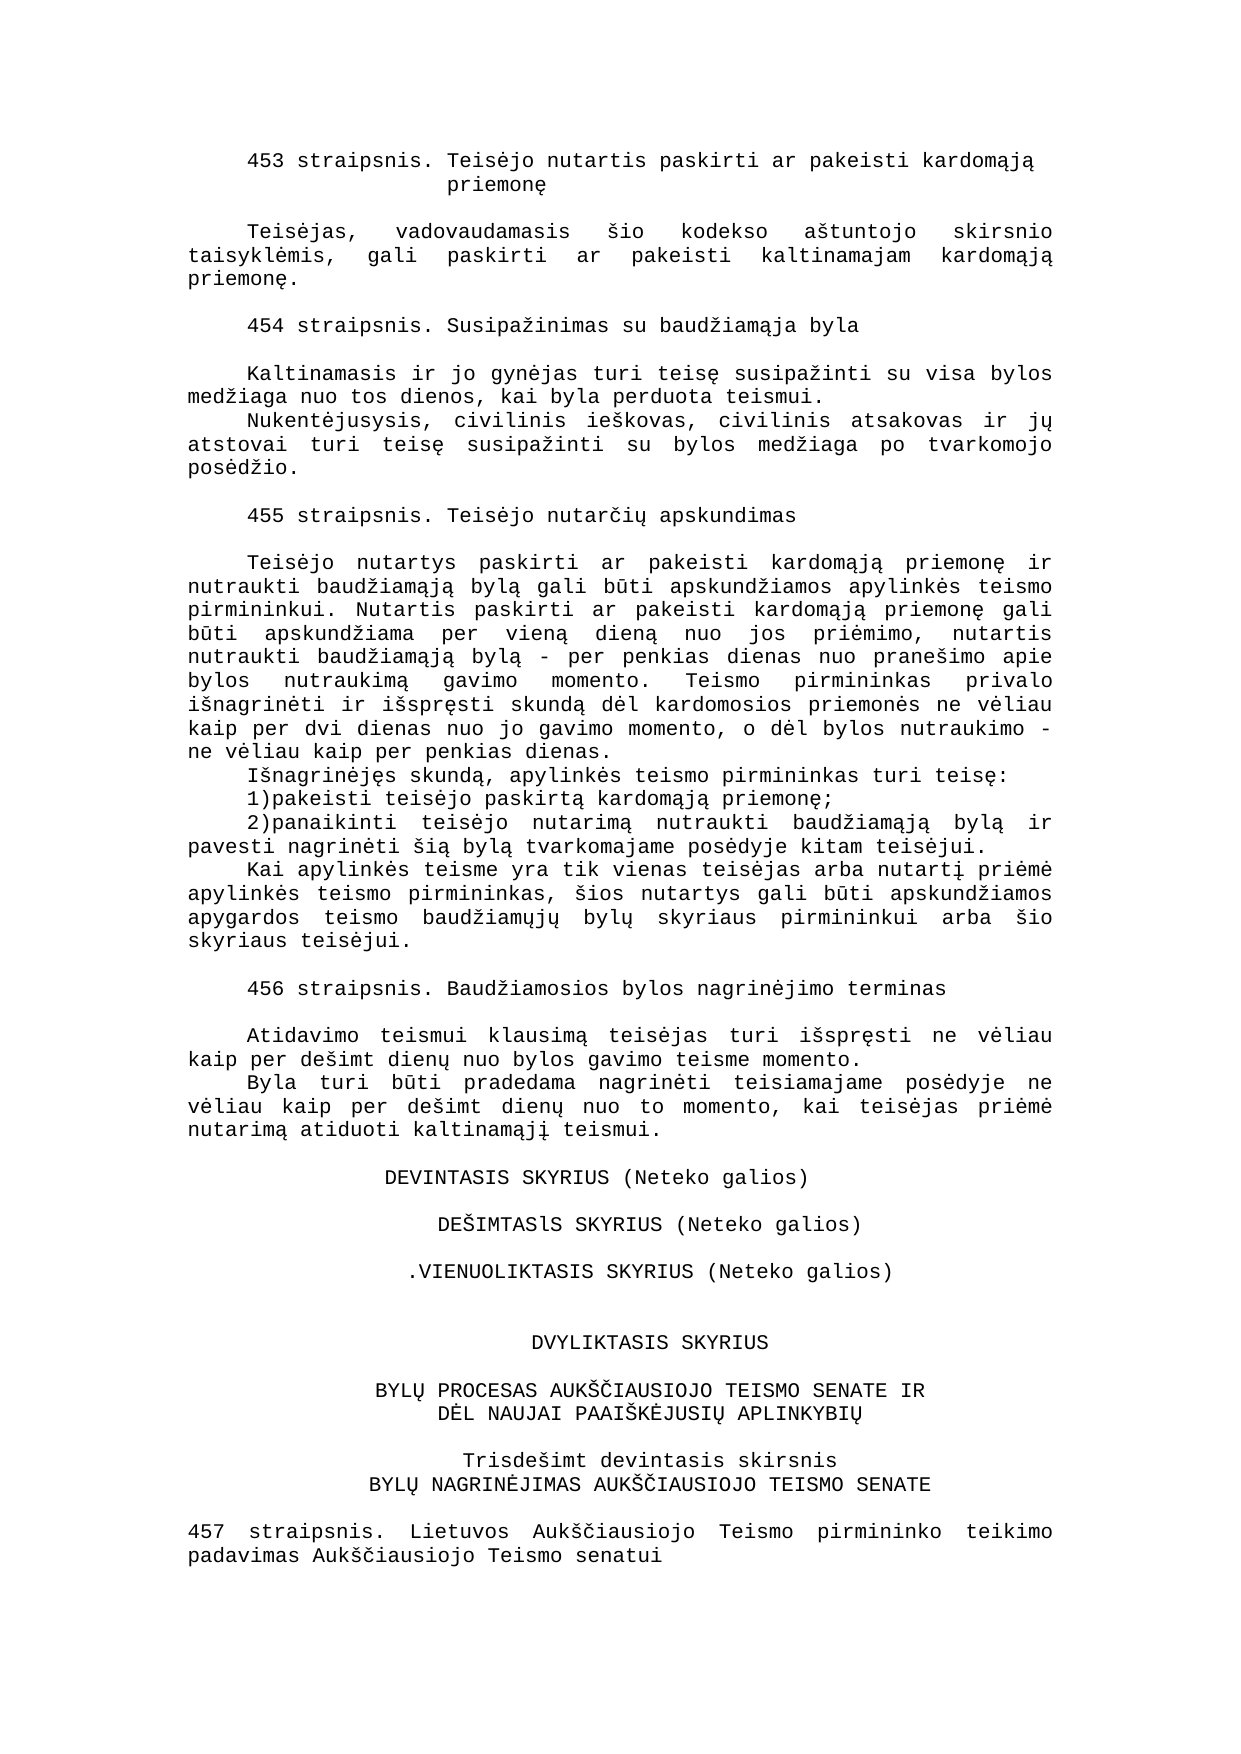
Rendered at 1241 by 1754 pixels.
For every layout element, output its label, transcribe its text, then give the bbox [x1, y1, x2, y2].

text Atidavimo teismui klausimą teisėjas turi išspręsti ne vėliau kaip per dešimt dienų nuo bylos gavimo teisme momento. [187, 1025, 1053, 1072]
text Nukentėjusysis, civilinis ieškovas, civilinis atsakovas ir jų atstovai turi teisę susipažinti su bylos medžiaga po tvarkomojo posėdžio. [187, 410, 1053, 481]
text DEŠIMTASlS SKYRIUS (Neteko galios) [187, 1214, 1053, 1238]
text .VIENUOLIKTASIS SKYRIUS (Neteko galios) [187, 1261, 1053, 1285]
text 454 straipsnis. Susipažinimas su baudžiamąja byla [187, 316, 1053, 339]
text BYLŲ NAGRINĖJIMAS AUKŠČIAUSIOJO TEISMO SENATE [187, 1474, 1053, 1498]
text priemonę [187, 174, 1053, 197]
text DVYLIKTASIS SKYRIUS [187, 1332, 1053, 1356]
text Išnagrinėjęs skundą, apylinkės teismo pirmininkas turi teisę: [187, 765, 1053, 788]
text BYLŲ PROCESAS AUKŠČIAUSIOJO TEISMO SENATE IR [187, 1379, 1053, 1403]
text 456 straipsnis. Baudžiamosios bylos nagrinėjimo terminas [187, 978, 1053, 1001]
text Teisėjas, vadovaudamasis šio kodekso aštuntojo skirsnio taisyklėmis, gali paskirti ar pakeisti kaltinamajam kardomąją priemonę. [187, 221, 1053, 292]
text Trisdešimt devintasis skirsnis [187, 1451, 1053, 1474]
text Kai apylinkės teisme yra tik vienas teisėjas arba nutartį priėmė apylinkės teismo pirmininkas, šios nutartys gali būti apskundžiamos apygardos teismo baudžiamųjų bylų skyriaus pirmininkui arba šio skyriaus teisėjui. [187, 859, 1053, 954]
text 457 straipsnis. Lietuvos Aukščiausiojo Teismo pirmininko teikimo padavimas Aukščiausiojo Teismo senatui [40, 1521, 1053, 1569]
text 1)pakeisti teisėjo paskirtą kardomąją priemonę; [187, 788, 1053, 812]
text Byla turi būti pradedama nagrinėti teisiamajame posėdyje ne vėliau kaip per dešimt dienų nuo to momento, kai teisėjas priėmė nutarimą atiduoti kaltinamąjį teismui. [187, 1072, 1053, 1143]
text Teisėjo nutartys paskirti ar pakeisti kardomąją priemonę ir nutraukti baudžiamąją bylą gali būti apskundžiamos apylinkės teismo pirmininkui. Nutartis paskirti ar pakeisti kardomąją priemonę gali būti apskundžiama per vieną dieną nuo jos priėmimo, nutartis nutraukti baudžiamąją bylą - per penkias dienas nuo pranešimo apie bylos nutraukimą gavimo momento. Teismo pirmininkas privalo išnagrinėti ir išspręsti skundą dėl kardomosios priemonės ne vėliau kaip per dvi dienas nuo jo gavimo momento, o dėl bylos nutraukimo - ne vėliau kaip per penkias dienas. [187, 552, 1053, 765]
text Kaltinamasis ir jo gynėjas turi teisę susipažinti su visa bylos medžiaga nuo tos dienos, kai byla perduota teismui. [187, 363, 1053, 410]
text DEVINTASIS SKYRIUS (Neteko galios) [141, 1167, 1053, 1190]
text 455 straipsnis. Teisėjo nutarčių apskundimas [187, 505, 1053, 528]
text 453 straipsnis. Teisėjo nutartis paskirti ar pakeisti kardomąją [187, 150, 1053, 174]
text 2)panaikinti teisėjo nutarimą nutraukti baudžiamąją bylą ir pavesti nagrinėti šią bylą tvarkomajame posėdyje kitam teisėjui. [187, 812, 1053, 859]
text DĖL NAUJAI PAAIŠKĖJUSIŲ APLINKYBIŲ [187, 1403, 1053, 1427]
